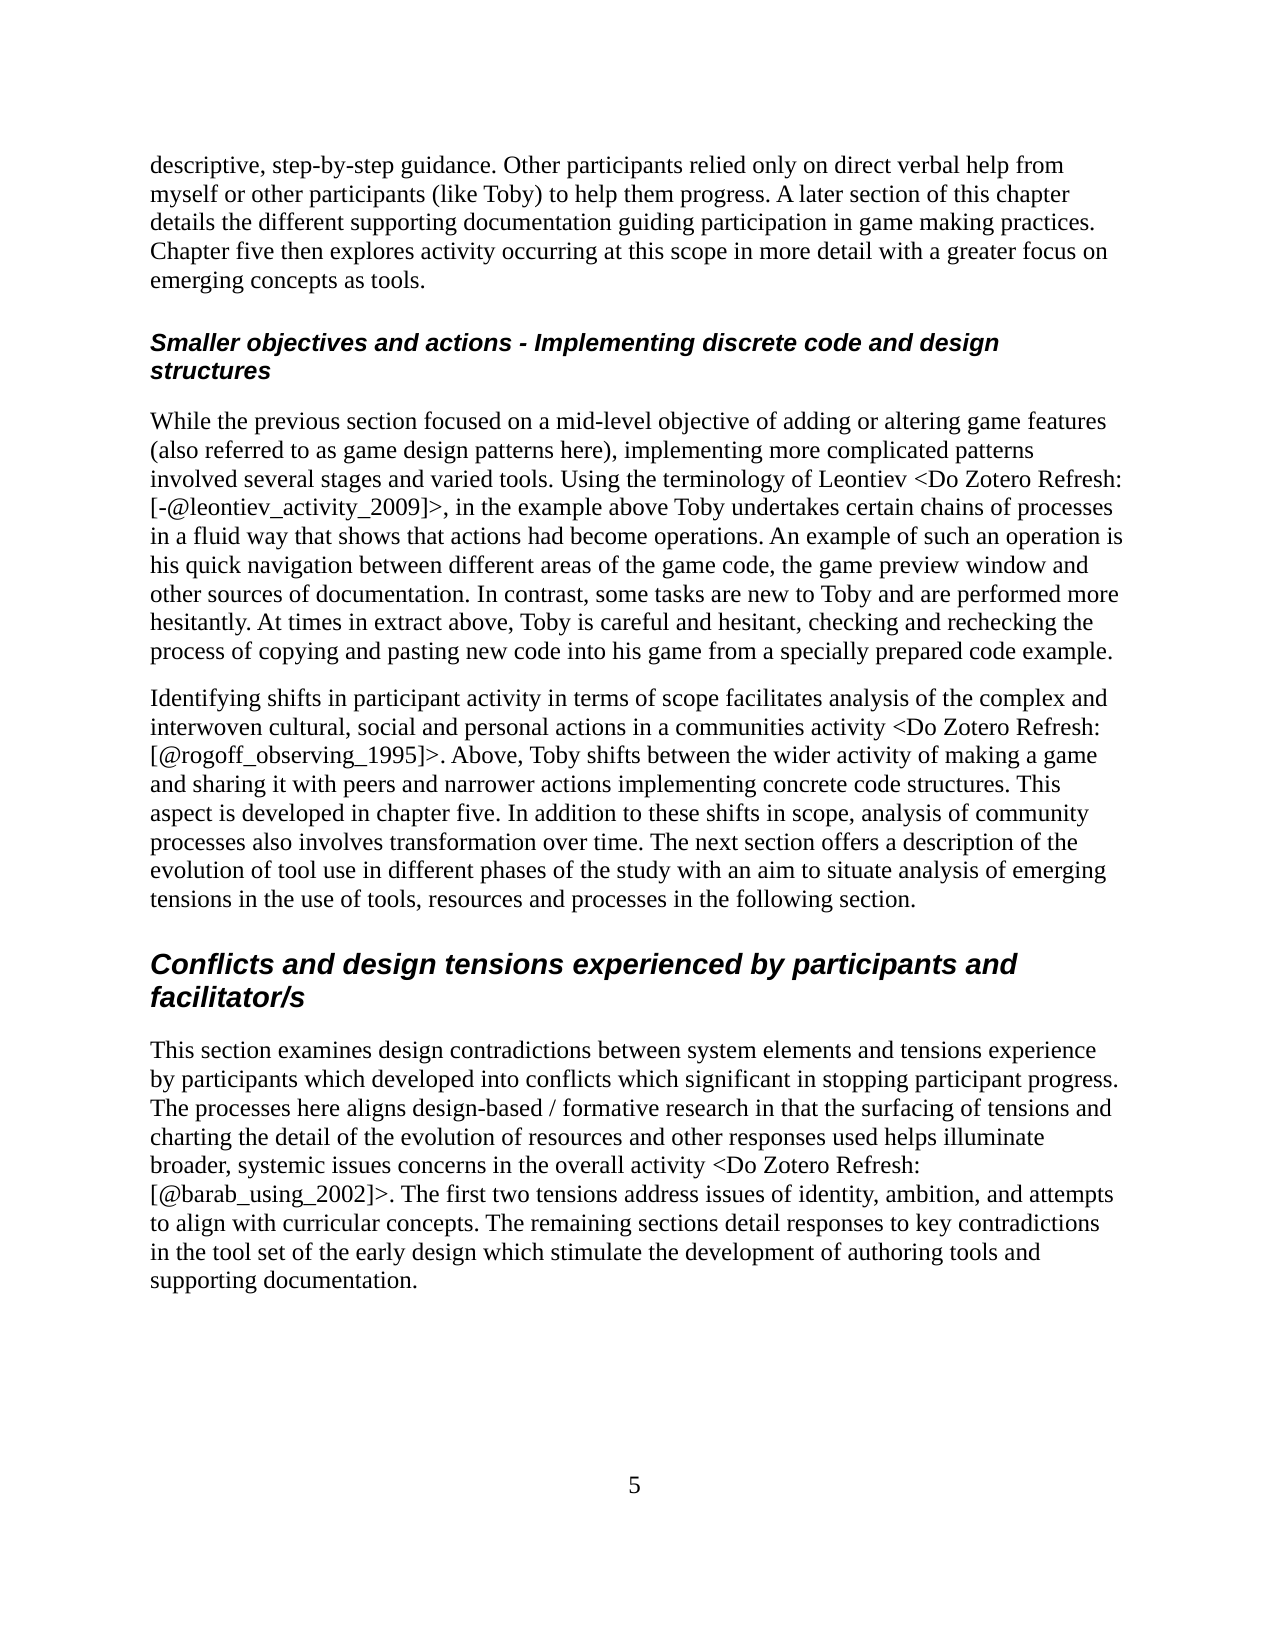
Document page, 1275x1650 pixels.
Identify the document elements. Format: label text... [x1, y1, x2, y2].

subtitle Conflicts and design tensions experienced by participants and facilitator/s [150, 947, 1125, 1014]
subtitle Smaller objectives and actions - Implementing discrete code and design structures [150, 328, 1125, 385]
text This section examines design contradictions between system elements and tensions experience by participants which developed into conflicts which significant in stopping participant progress. The processes here aligns design-based / formative research in that the surfacing of tensions and charting the detail of the evolution of resources and other responses used helps illuminate broader, systemic issues concerns in the overall activity <Do Zotero Refresh: [@barab_using_2002]>. The first two tensions address issues of identity, ambition, and attempts to align with curricular concepts. The remaining sections detail responses to key contradictions in the tool set of the early design which stimulate the development of authoring tools and supporting documentation. [150, 1035, 1125, 1294]
text Identifying shifts in participant activity in terms of scope facilitates analysis of the complex and interwoven cultural, social and personal actions in a communities activity <Do Zotero Refresh: [@rogoff_observing_1995]>. Above, Toby shifts between the wider activity of making a game and sharing it with peers and narrower actions implementing concrete code structures. This aspect is developed in chapter five. In addition to these shifts in scope, analysis of community processes also involves transformation over time. The next section offers a description of the evolution of tool use in different phases of the study with an aim to situate analysis of emerging tensions in the use of tools, resources and processes in the following section. [150, 683, 1125, 913]
text descriptive, step-by-step guidance. Other participants relied only on direct verbal help from myself or other participants (like Toby) to help them progress. A later section of this chapter details the different supporting documentation guiding participation in game making practices. Chapter five then explores activity occurring at this scope in more detail with a greater focus on emerging concepts as tools. [150, 150, 1125, 294]
text While the previous section focused on a mid-level objective of adding or altering game features (also referred to as game design patterns here), implementing more complicated patterns involved several stages and varied tools. Using the terminology of Leontiev <Do Zotero Refresh: [-@leontiev_activity_2009]>, in the example above Toby undertakes certain chains of processes in a fluid way that shows that actions had become operations. An example of such an operation is his quick navigation between different areas of the game code, the game preview window and other sources of documentation. In contrast, some tasks are new to Toby and are performed more hesitantly. At times in extract above, Toby is careful and hesitant, checking and rechecking the process of copying and pasting new code into his game from a specially prepared code example. [150, 406, 1125, 665]
